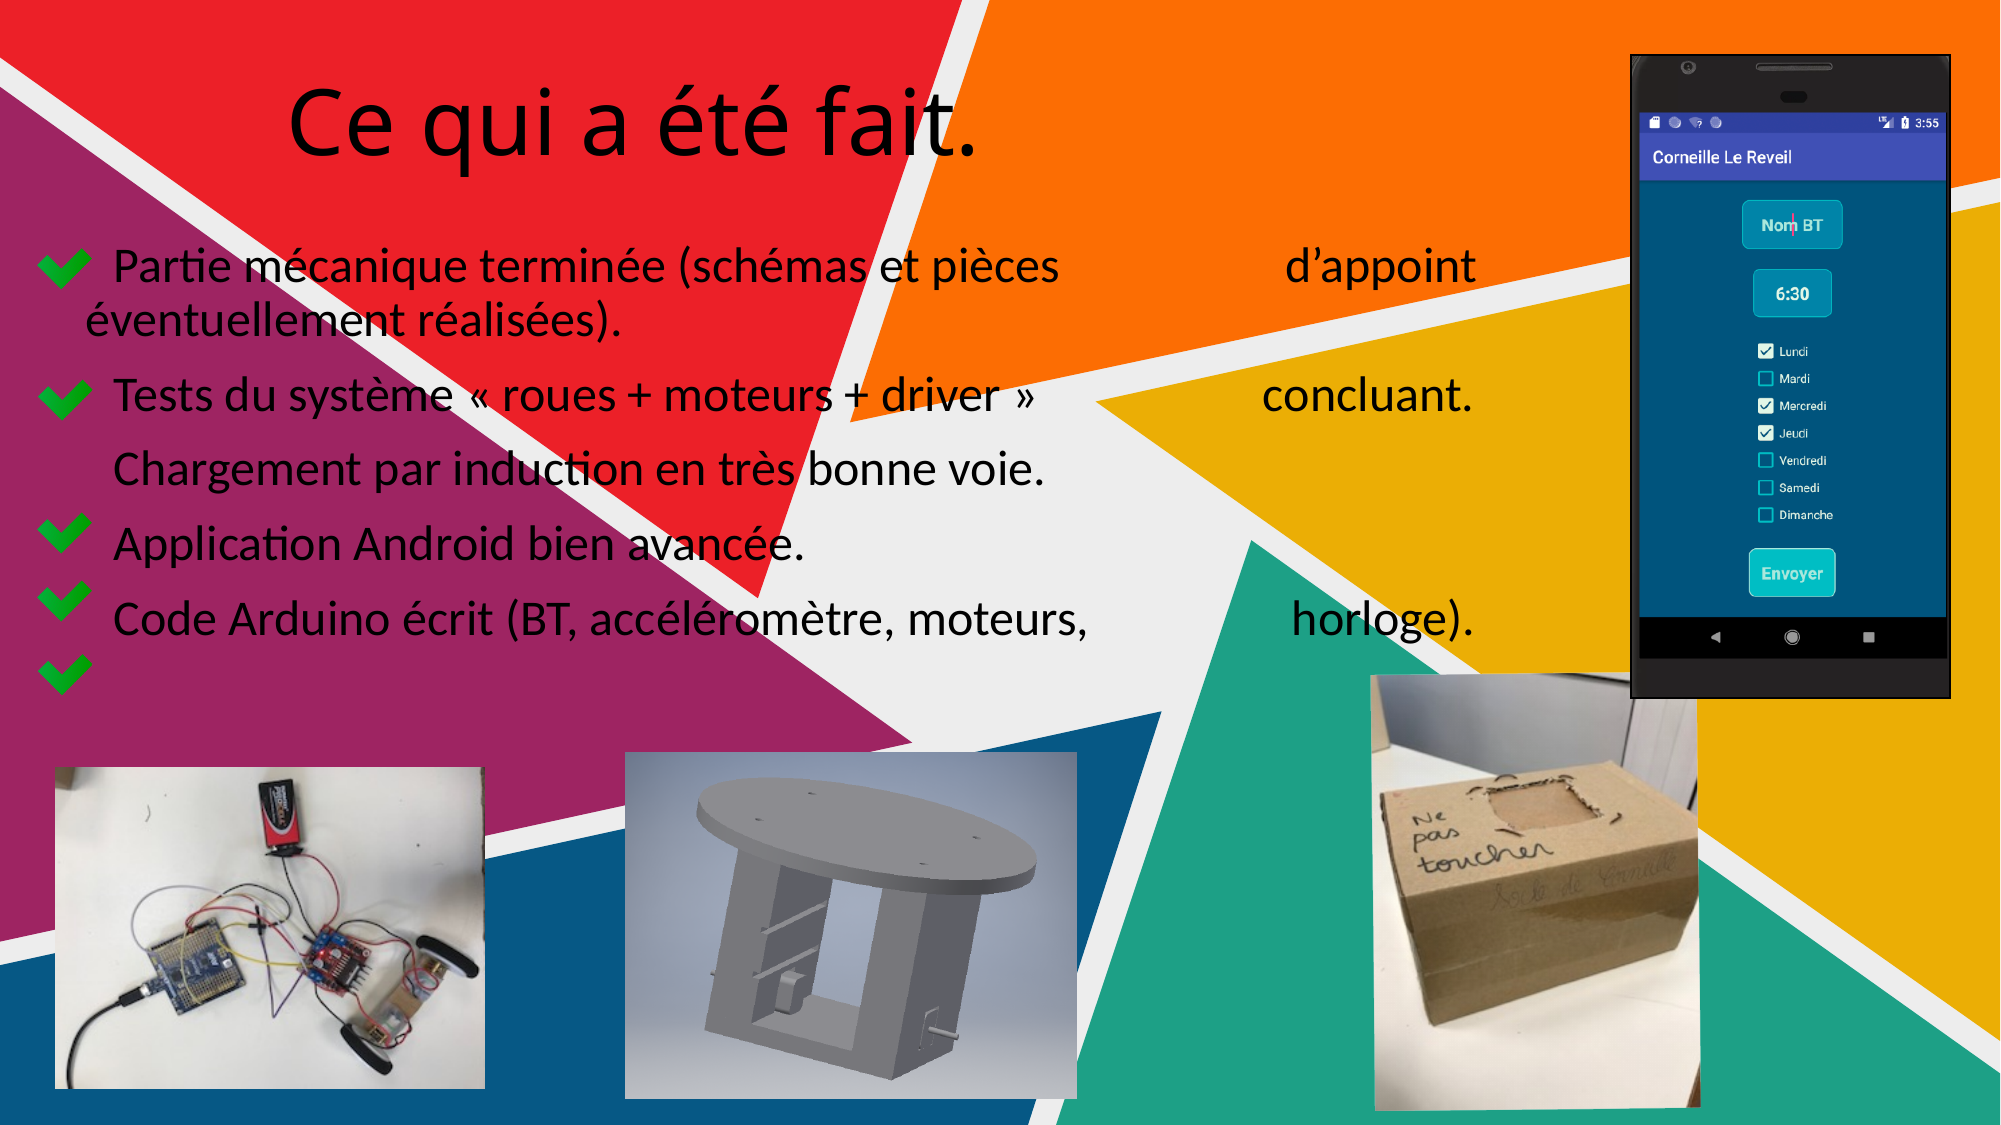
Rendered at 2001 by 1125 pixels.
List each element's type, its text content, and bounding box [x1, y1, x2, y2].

picture [1370, 672, 1701, 1111]
title Ce qui a été fait. [271, 23, 1182, 228]
picture [36, 652, 95, 697]
text_box [128, 218, 159, 290]
picture [55, 767, 485, 1089]
picture [36, 377, 95, 423]
picture [35, 510, 94, 556]
picture [1632, 55, 1949, 697]
text_box Partie mécanique terminée (schémas et pièces d’appoint éventuellement réalisées). Tests du système « roues + moteurs + driver » concluant. Chargement par induction en très bonne voie. Application Android bien avancée. Code Arduino écrit (BT, accéléromètre, moteurs, horloge). [70, 231, 1564, 654]
picture [35, 578, 94, 624]
picture [35, 246, 94, 291]
picture [625, 752, 1077, 1099]
